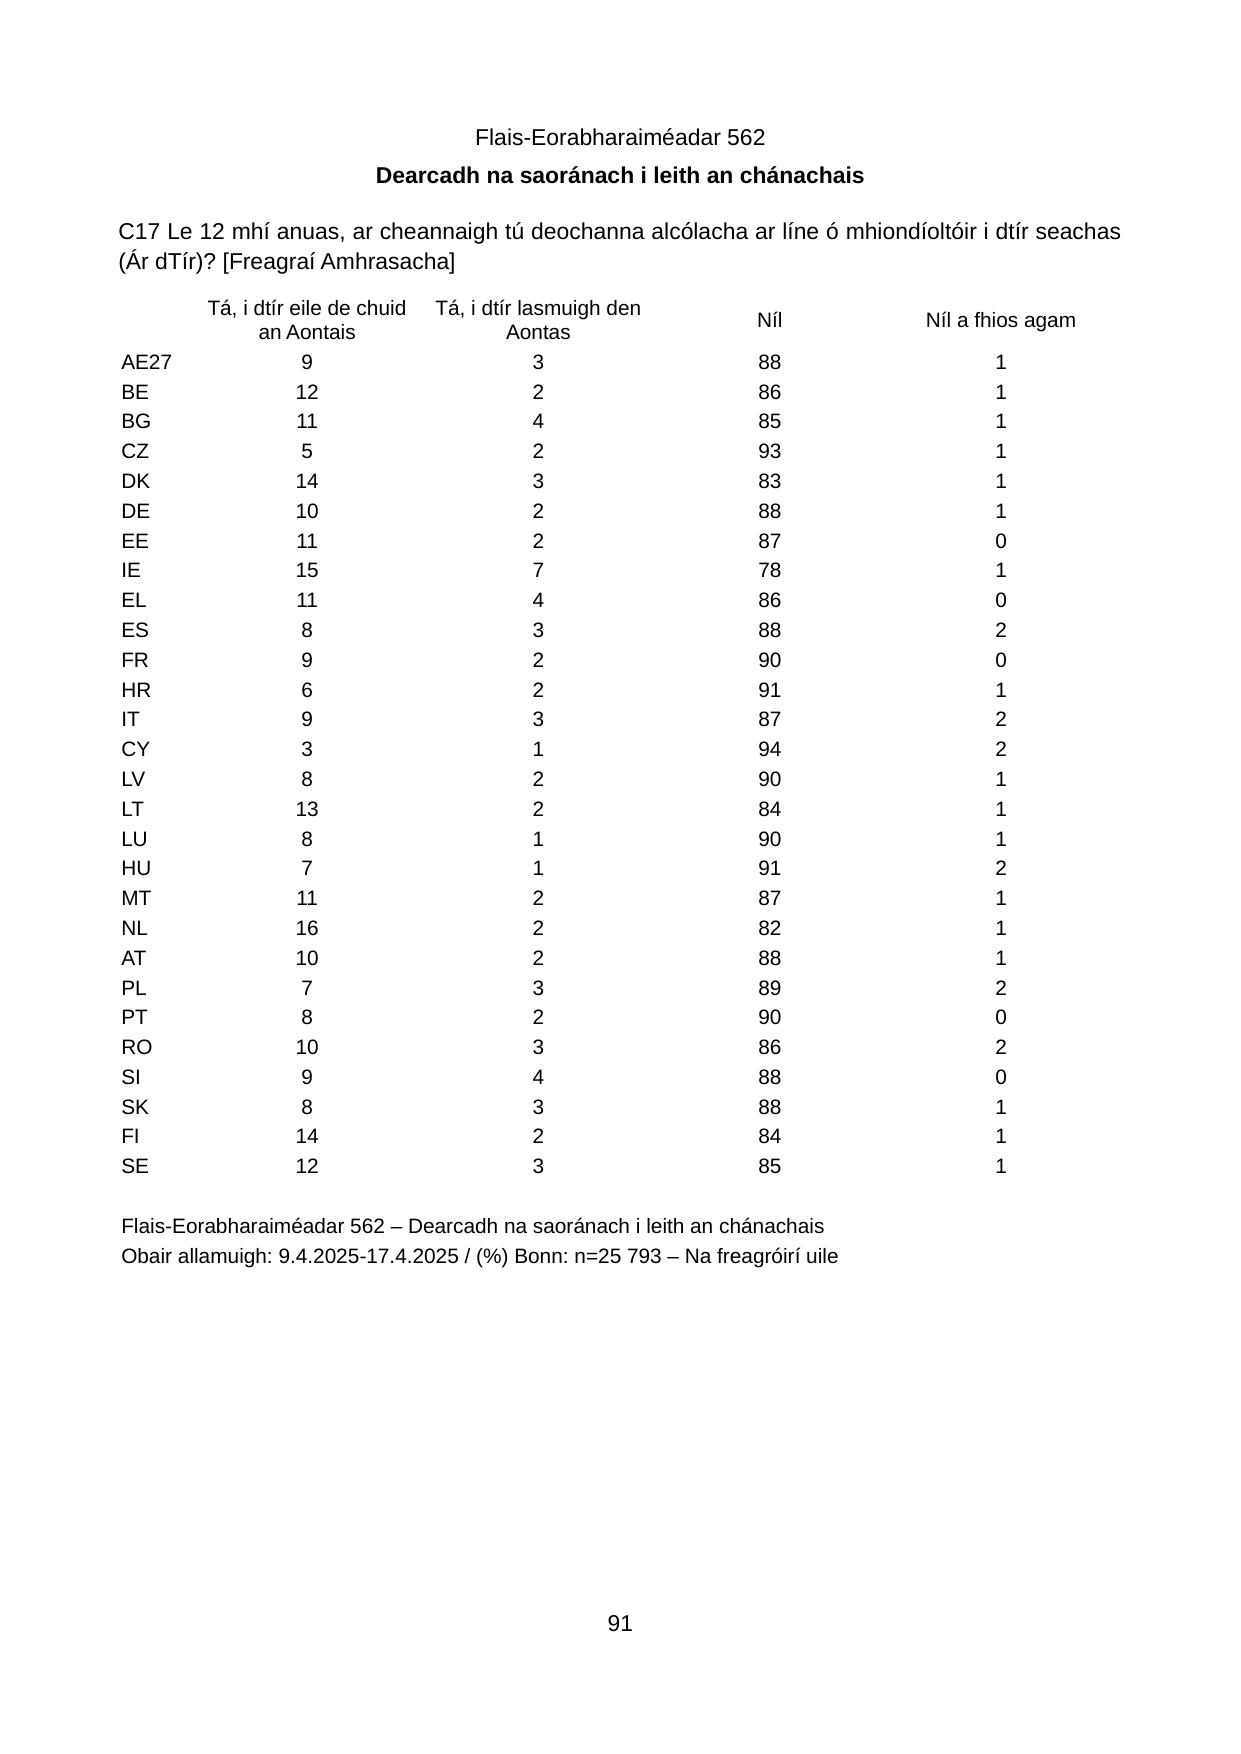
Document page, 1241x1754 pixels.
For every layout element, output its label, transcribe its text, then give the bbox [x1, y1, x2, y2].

table_header Níl [654, 293, 885, 347]
table_cell 1 [885, 406, 1117, 436]
table_cell 11 [191, 585, 422, 615]
table_cell 10 [191, 943, 422, 972]
table_cell 87 [654, 526, 885, 555]
table_cell SI [118, 1062, 191, 1092]
table_cell 1 [423, 853, 654, 883]
table_cell 2 [885, 615, 1117, 645]
table_cell 86 [654, 585, 885, 615]
table_cell 90 [654, 824, 885, 853]
table_cell 0 [885, 1062, 1117, 1092]
table_cell [654, 1181, 885, 1211]
table_cell 90 [654, 1002, 885, 1032]
table_cell 88 [654, 943, 885, 972]
text C17 Le 12 mhí anuas, ar cheannaigh tú deochanna alcólacha ar líne ó mhiondíoltóir i dtír seachas (Ár dTír)? [Freagraí Amhrasacha] [118, 218, 1122, 275]
table_cell 0 [885, 1002, 1117, 1032]
table_cell EL [118, 585, 191, 615]
table_cell 6 [191, 675, 422, 704]
table_cell 2 [423, 377, 654, 406]
table_cell 0 [885, 645, 1117, 674]
table_cell 87 [654, 704, 885, 734]
table_cell 0 [885, 585, 1117, 615]
table_cell [885, 1181, 1117, 1211]
table_cell 94 [654, 734, 885, 764]
table_cell Flais-Eorabharaiméadar 562 – Dearcadh na saoránach i leith an chánachais [118, 1211, 1117, 1241]
table_cell 14 [191, 1121, 422, 1151]
table_cell AE27 [118, 347, 191, 377]
table_cell DE [118, 496, 191, 526]
table_cell 9 [191, 347, 422, 377]
table_cell 2 [423, 1002, 654, 1032]
table_cell 88 [654, 1062, 885, 1092]
table_cell 14 [191, 466, 422, 496]
table_cell 1 [885, 466, 1117, 496]
table_cell IT [118, 704, 191, 734]
table_cell CZ [118, 436, 191, 466]
table_cell 87 [654, 883, 885, 913]
table_cell 84 [654, 794, 885, 823]
table_cell 8 [191, 1092, 422, 1121]
table_header Níl a fhios agam [885, 293, 1117, 347]
table_cell 86 [654, 377, 885, 406]
table_cell 2 [885, 853, 1117, 883]
table_cell 91 [654, 853, 885, 883]
table_cell 7 [191, 853, 422, 883]
table_cell 2 [423, 496, 654, 526]
table_cell 2 [423, 675, 654, 704]
table_cell [191, 1181, 422, 1211]
table_cell 7 [423, 555, 654, 585]
table_cell 1 [885, 913, 1117, 943]
table_cell ES [118, 615, 191, 645]
table_cell 1 [885, 1092, 1117, 1121]
table_cell 11 [191, 883, 422, 913]
table_cell 2 [423, 943, 654, 972]
table_cell 88 [654, 615, 885, 645]
table_cell FR [118, 645, 191, 674]
table_cell 11 [191, 406, 422, 436]
table_cell 90 [654, 764, 885, 794]
table_cell 8 [191, 824, 422, 853]
table_cell 1 [885, 794, 1117, 823]
table_cell 3 [423, 466, 654, 496]
table_cell 2 [885, 973, 1117, 1002]
table_cell 1 [885, 496, 1117, 526]
table_cell 4 [423, 585, 654, 615]
table_cell PL [118, 973, 191, 1002]
table_cell LV [118, 764, 191, 794]
table_cell 3 [423, 615, 654, 645]
table_cell 85 [654, 1151, 885, 1181]
table_cell MT [118, 883, 191, 913]
table_cell Obair allamuigh: 9.4.2025-17.4.2025 / (%) Bonn: n=25 793 – Na freagróirí uile [118, 1241, 1117, 1270]
table_cell 78 [654, 555, 885, 585]
table_cell 1 [885, 555, 1117, 585]
table_cell 86 [654, 1032, 885, 1062]
table_cell [423, 1181, 654, 1211]
table_cell 1 [423, 734, 654, 764]
table_cell 11 [191, 526, 422, 555]
table_header Tá, i dtír eile de chuid an Aontais [191, 293, 422, 347]
table_cell 85 [654, 406, 885, 436]
table_cell 9 [191, 645, 422, 674]
table_cell 1 [885, 1121, 1117, 1151]
table_cell 82 [654, 913, 885, 943]
table_cell 2 [423, 883, 654, 913]
table_cell 0 [885, 526, 1117, 555]
table_cell 1 [885, 764, 1117, 794]
table_cell 88 [654, 1092, 885, 1121]
table_cell 2 [885, 1032, 1117, 1062]
table_cell BE [118, 377, 191, 406]
table_cell 91 [654, 675, 885, 704]
table_cell 89 [654, 973, 885, 1002]
table_cell 3 [423, 1032, 654, 1062]
table_cell 1 [885, 347, 1117, 377]
table_cell 15 [191, 555, 422, 585]
table_cell PT [118, 1002, 191, 1032]
table_cell 1 [885, 1151, 1117, 1181]
table_cell 88 [654, 347, 885, 377]
table_cell 93 [654, 436, 885, 466]
table_cell 2 [885, 734, 1117, 764]
table_cell EE [118, 526, 191, 555]
table_cell 12 [191, 377, 422, 406]
table_cell 90 [654, 645, 885, 674]
table_cell HR [118, 675, 191, 704]
table_cell [118, 1181, 191, 1211]
table_cell 1 [885, 436, 1117, 466]
table_cell 3 [423, 704, 654, 734]
table_cell SK [118, 1092, 191, 1121]
table_cell RO [118, 1032, 191, 1062]
table_cell 88 [654, 496, 885, 526]
table_cell 9 [191, 1062, 422, 1092]
table_cell 3 [423, 973, 654, 1002]
table_cell 2 [423, 436, 654, 466]
table_cell IE [118, 555, 191, 585]
table_cell 2 [423, 794, 654, 823]
table_cell 4 [423, 1062, 654, 1092]
table_cell LU [118, 824, 191, 853]
table_cell AT [118, 943, 191, 972]
table_cell HU [118, 853, 191, 883]
table_header Tá, i dtír lasmuigh den Aontas [423, 293, 654, 347]
table_cell LT [118, 794, 191, 823]
table_cell 1 [885, 943, 1117, 972]
table_cell DK [118, 466, 191, 496]
table_cell 8 [191, 615, 422, 645]
table_cell 13 [191, 794, 422, 823]
table_cell SE [118, 1151, 191, 1181]
table_cell 2 [885, 704, 1117, 734]
table_cell 3 [191, 734, 422, 764]
table_cell 2 [423, 764, 654, 794]
table_cell 4 [423, 406, 654, 436]
table_cell 10 [191, 496, 422, 526]
table_cell 12 [191, 1151, 422, 1181]
table_cell 1 [885, 883, 1117, 913]
table_header [118, 293, 191, 347]
table_cell BG [118, 406, 191, 436]
table_cell 1 [885, 824, 1117, 853]
table_cell 8 [191, 1002, 422, 1032]
table_cell 1 [885, 377, 1117, 406]
table_cell 1 [885, 675, 1117, 704]
table_cell 5 [191, 436, 422, 466]
table_cell 2 [423, 526, 654, 555]
table_cell 9 [191, 704, 422, 734]
table_cell 3 [423, 1092, 654, 1121]
table_cell 2 [423, 1121, 654, 1151]
table_cell NL [118, 913, 191, 943]
table_cell 2 [423, 645, 654, 674]
table_cell 7 [191, 973, 422, 1002]
table_cell 10 [191, 1032, 422, 1062]
table_cell CY [118, 734, 191, 764]
table_cell 1 [423, 824, 654, 853]
table_cell 16 [191, 913, 422, 943]
table_cell 84 [654, 1121, 885, 1151]
table_cell 3 [423, 347, 654, 377]
table_cell FI [118, 1121, 191, 1151]
table_cell 8 [191, 764, 422, 794]
table_cell 83 [654, 466, 885, 496]
table_cell 2 [423, 913, 654, 943]
table_cell 3 [423, 1151, 654, 1181]
